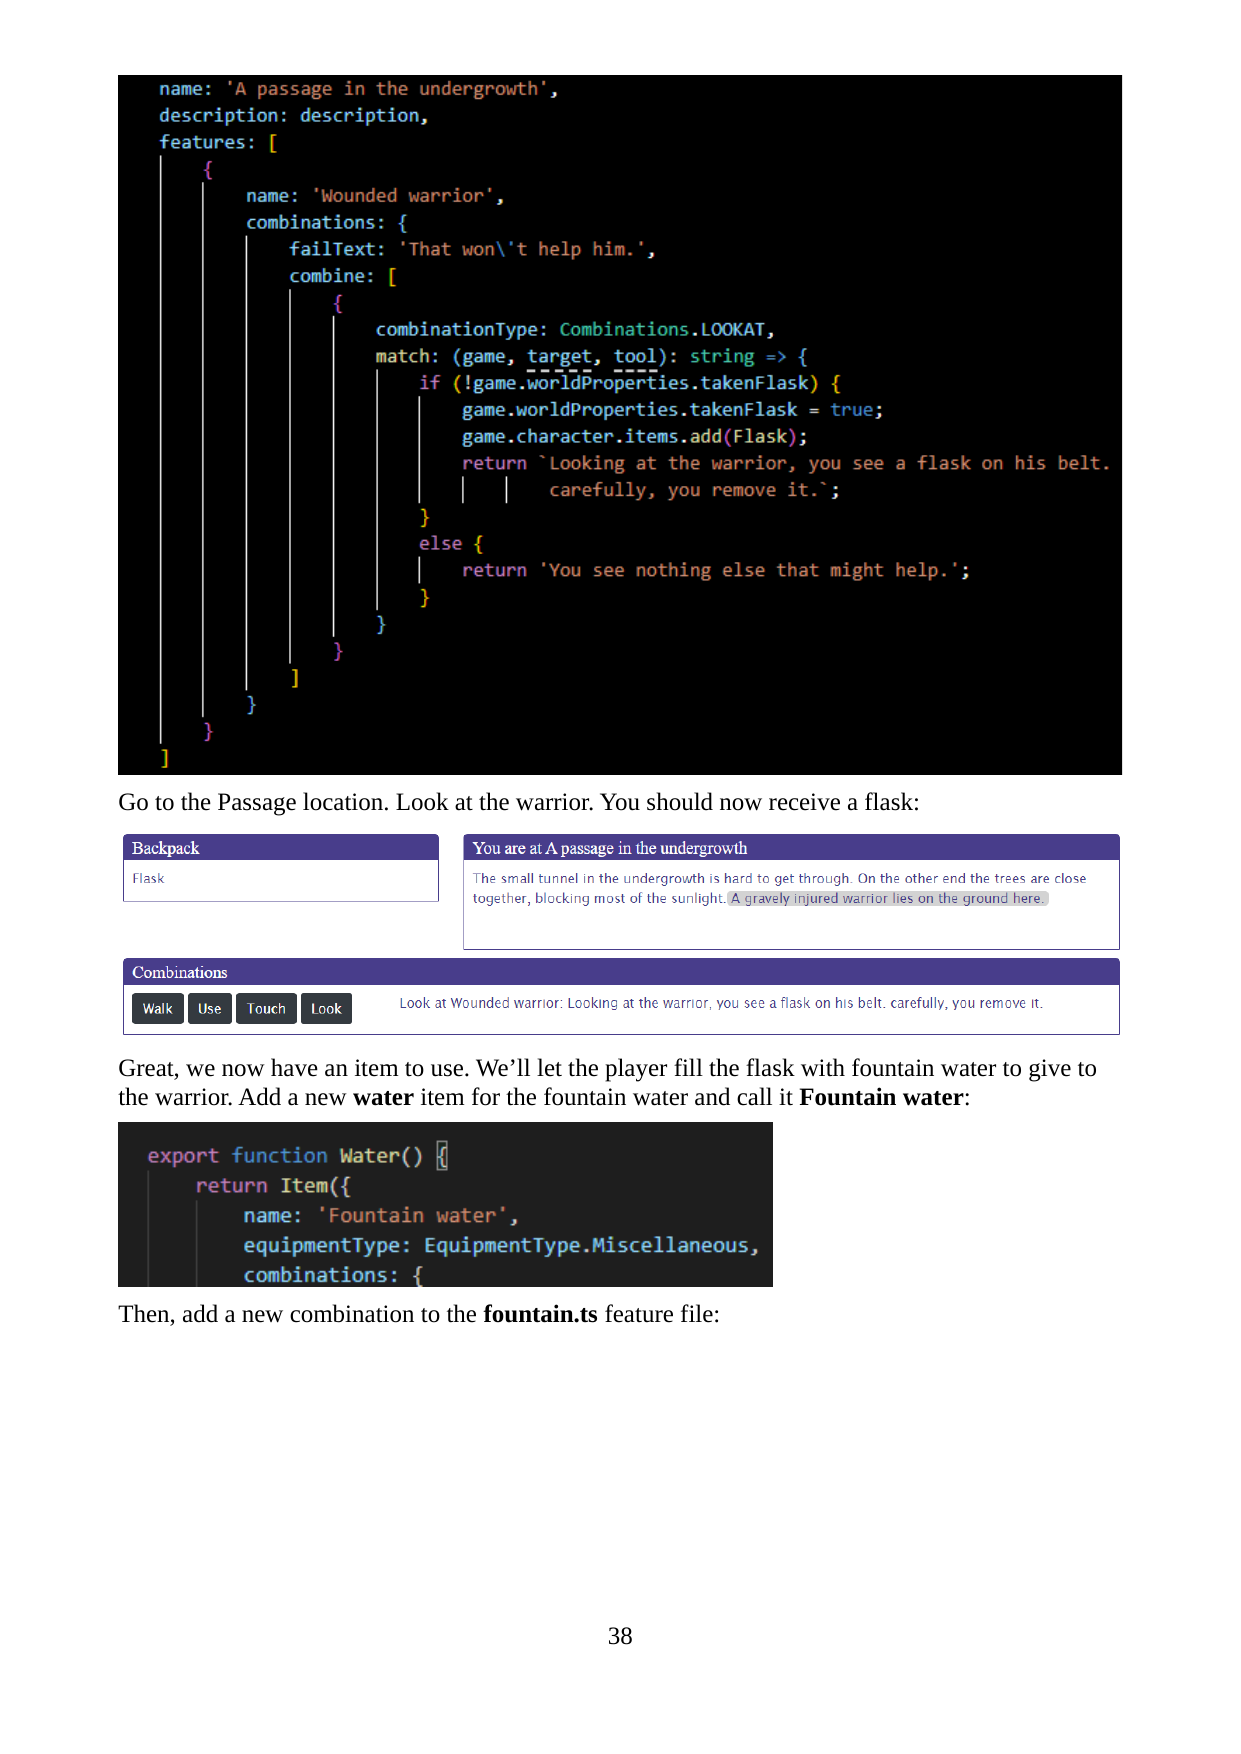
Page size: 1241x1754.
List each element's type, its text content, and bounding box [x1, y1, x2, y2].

text Great, we now have an item to use. We’ll let the player fill the flask with fountain water to give to the warrior. Add a new water item for the fountain water and call it Fountain water: [118, 1053, 1122, 1110]
text Then, add a new combination to the fountain.ts feature file: [118, 1299, 1122, 1328]
text Go to the Passage location. Look at the warrior. You should now receive a flask: [118, 787, 1122, 816]
